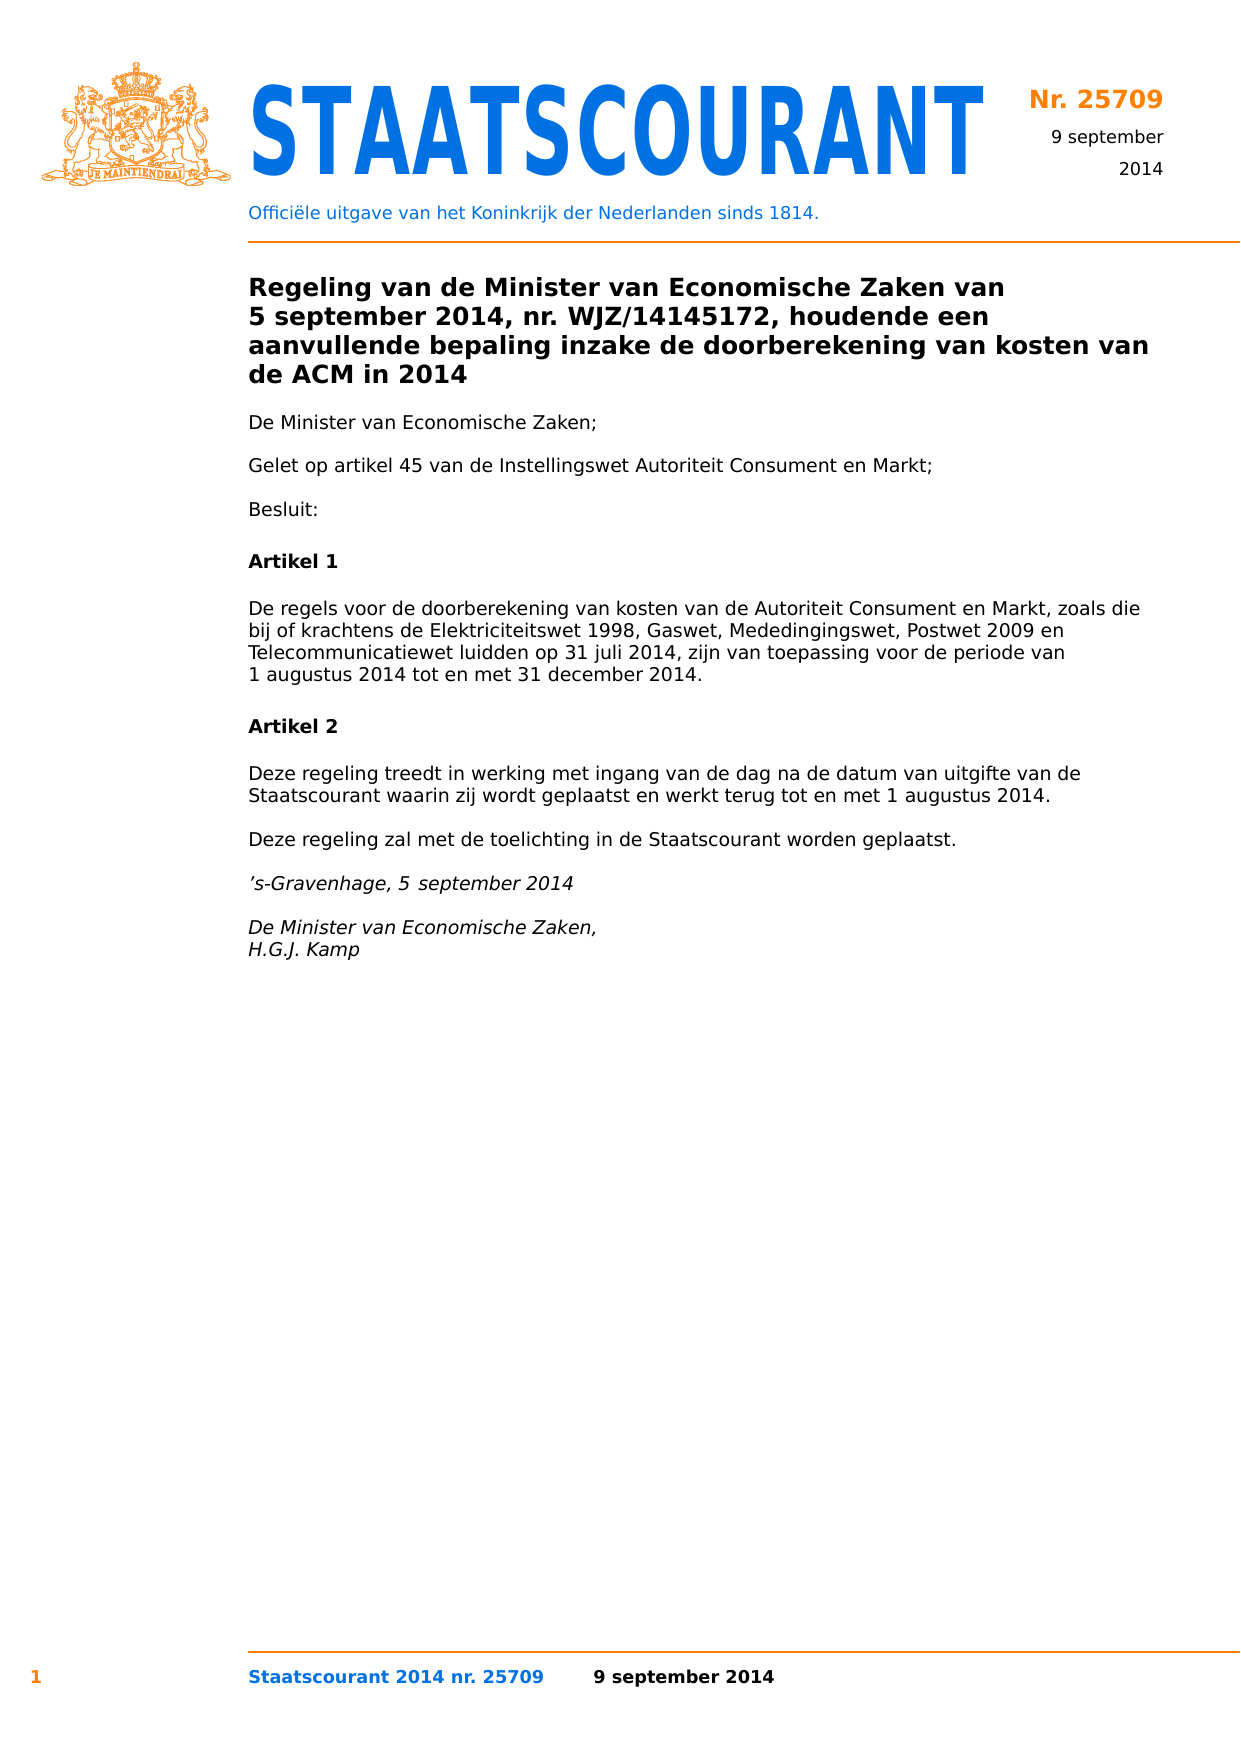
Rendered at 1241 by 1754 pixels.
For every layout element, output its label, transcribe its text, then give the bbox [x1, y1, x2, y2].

table_header STAATSCOURANT [248, 62, 998, 203]
text Gelet op artikel 45 van de Instellingswet Autoriteit Consument en Markt; [248, 455, 1163, 477]
text ’s-Gravenhage, 5 september 2014 [248, 873, 1163, 895]
text De Minister van Economische Zaken; [248, 412, 1163, 433]
picture [41, 62, 231, 186]
table_cell Officiële uitgave van het Koninkrijk der Nederlanden sinds 1814. [248, 203, 1240, 241]
subtitle Regeling van de Minister van Economische Zaken van 5 september 2014, nr. WJZ/14145172, houdende een aanvullende bepaling inzake de doorberekening van kosten van de ACM in 2014 [248, 273, 1163, 390]
text De regels voor de doorberekening van kosten van de Autoriteit Consument en Markt, zoals die bij of krachtens de Elektriciteitswet 1998, Gaswet, Mededingingswet, Postwet 2009 en Telecommunicatiewet luidden op 31 juli 2014, zijn van toepassing voor de periode van 1 augustus 2014 tot en met 31 december 2014. [248, 598, 1163, 686]
text Deze regeling treedt in werking met ingang van de dag na de datum van uitgifte van de Staatscourant waarin zij wordt geplaatst en werkt terug tot en met 1 augustus 2014. [248, 763, 1163, 807]
table_header Nr. 25709 [998, 62, 1240, 121]
table_header [25, 62, 248, 241]
text Besluit: [248, 499, 1163, 521]
subtitle Artikel 2 [248, 716, 1163, 738]
text Deze regeling zal met de toelichting in de Staatscourant worden geplaatst. [248, 829, 1163, 851]
text De Minister van Economische Zaken, H.G.J. Kamp [248, 917, 1163, 961]
table_cell 9 september [998, 121, 1240, 153]
subtitle Artikel 1 [248, 551, 1163, 573]
table_cell 2014 [998, 153, 1240, 203]
